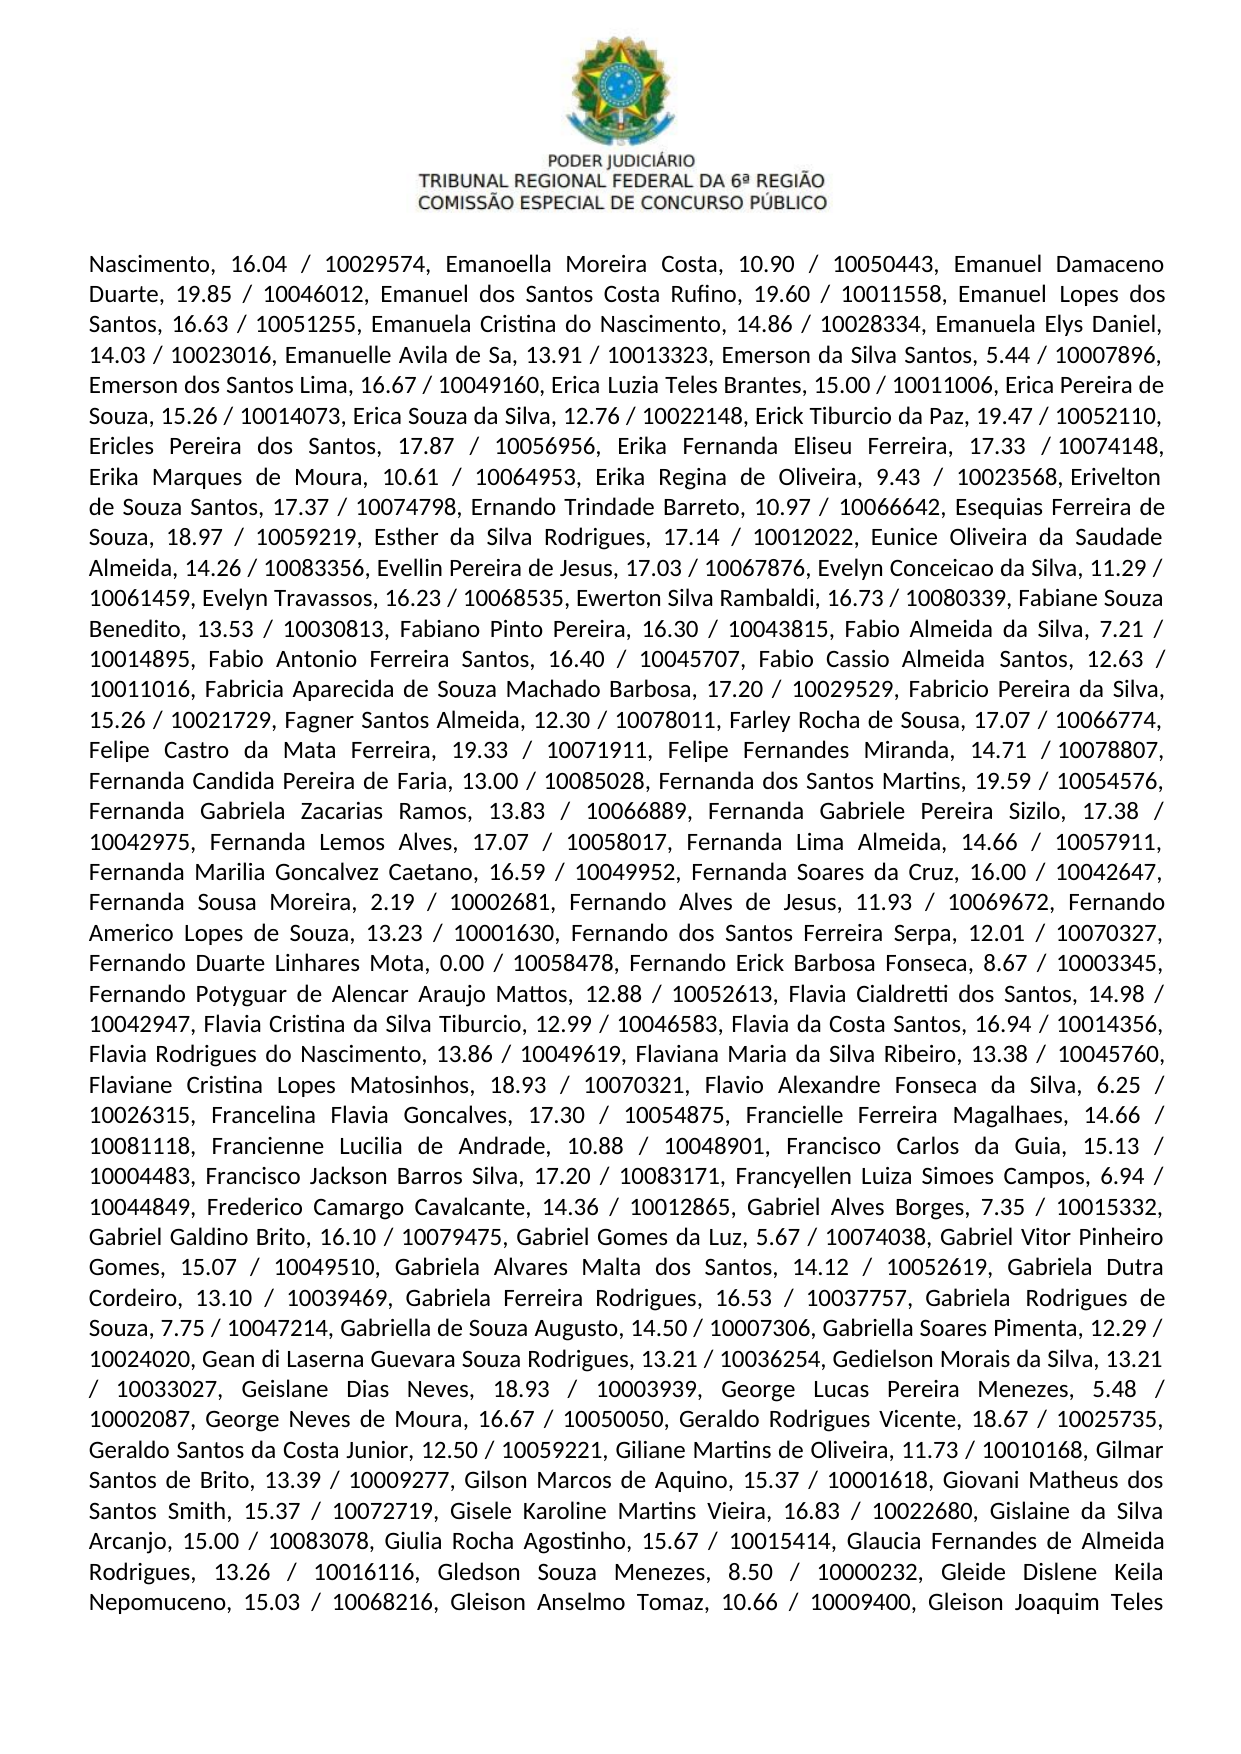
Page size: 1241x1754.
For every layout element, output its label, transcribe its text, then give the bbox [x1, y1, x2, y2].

picture [406, 0, 834, 225]
text Nascimento, 16.04 / 10029574, Emanoella Moreira Costa, 10.90 / 10050443, Emanuel Damaceno Duarte, 19.85 / 10046012, Emanuel dos Santos Costa Rufino, 19.60 / 10011558, Emanuel Lopes dos Santos, 16.63 / 10051255, Emanuela Cristina do Nascimento, 14.86 / 10028334, Emanuela Elys Daniel, 14.03 / 10023016, Emanuelle Avila de Sa, 13.91 / 10013323, Emerson da Silva Santos, 5.44 / 10007896, Emerson dos Santos Lima, 16.67 / 10049160, Erica Luzia Teles Brantes, 15.00 / 10011006, Erica Pereira de Souza, 15.26 / 10014073, Erica Souza da Silva, 12.76 / 10022148, Erick Tiburcio da Paz, 19.47 / 10052110, Ericles Pereira dos Santos, 17.87 / 10056956, Erika Fernanda Eliseu Ferreira, 17.33 / 10074148, Erika Marques de Moura, 10.61 / 10064953, Erika Regina de Oliveira, 9.43 / 10023568, Erivelton de Souza Santos, 17.37 / 10074798, Ernando Trindade Barreto, 10.97 / 10066642, Esequias Ferreira de Souza, 18.97 / 10059219, Esther da Silva Rodrigues, 17.14 / 10012022, Eunice Oliveira da Saudade Almeida, 14.26 / 10083356, Evellin Pereira de Jesus, 17.03 / 10067876, Evelyn Conceicao da Silva, 11.29 / 10061459, Evelyn Travassos, 16.23 / 10068535, Ewerton Silva Rambaldi, 16.73 / 10080339, Fabiane Souza Benedito, 13.53 / 10030813, Fabiano Pinto Pereira, 16.30 / 10043815, Fabio Almeida da Silva, 7.21 / 10014895, Fabio Antonio Ferreira Santos, 16.40 / 10045707, Fabio Cassio Almeida Santos, 12.63 / 10011016, Fabricia Aparecida de Souza Machado Barbosa, 17.20 / 10029529, Fabricio Pereira da Silva, 15.26 / 10021729, Fagner Santos Almeida, 12.30 / 10078011, Farley Rocha de Sousa, 17.07 / 10066774, Felipe Castro da Mata Ferreira, 19.33 / 10071911, Felipe Fernandes Miranda, 14.71 / 10078807, Fernanda Candida Pereira de Faria, 13.00 / 10085028, Fernanda dos Santos Martins, 19.59 / 10054576, Fernanda Gabriela Zacarias Ramos, 13.83 / 10066889, Fernanda Gabriele Pereira Sizilo, 17.38 / 10042975, Fernanda Lemos Alves, 17.07 / 10058017, Fernanda Lima Almeida, 14.66 / 10057911, Fernanda Marilia Goncalvez Caetano, 16.59 / 10049952, Fernanda Soares da Cruz, 16.00 / 10042647, Fernanda Sousa Moreira, 2.19 / 10002681, Fernando Alves de Jesus, 11.93 / 10069672, Fernando Americo Lopes de Souza, 13.23 / 10001630, Fernando dos Santos Ferreira Serpa, 12.01 / 10070327, Fernando Duarte Linhares Mota, 0.00 / 10058478, Fernando Erick Barbosa Fonseca, 8.67 / 10003345, Fernando Potyguar de Alencar Araujo Mattos, 12.88 / 10052613, Flavia Cialdretti dos Santos, 14.98 / 10042947, Flavia Cristina da Silva Tiburcio, 12.99 / 10046583, Flavia da Costa Santos, 16.94 / 10014356, Flavia Rodrigues do Nascimento, 13.86 / 10049619, Flaviana Maria da Silva Ribeiro, 13.38 / 10045760, Flaviane Cristina Lopes Matosinhos, 18.93 / 10070321, Flavio Alexandre Fonseca da Silva, 6.25 / 10026315, Francelina Flavia Goncalves, 17.30 / 10054875, Francielle Ferreira Magalhaes, 14.66 / 10081118, Francienne Lucilia de Andrade, 10.88 / 10048901, Francisco Carlos da Guia, 15.13 / 10004483, Francisco Jackson Barros Silva, 17.20 / 10083171, Francyellen Luiza Simoes Campos, 6.94 / 10044849, Frederico Camargo Cavalcante, 14.36 / 10012865, Gabriel Alves Borges, 7.35 / 10015332, Gabriel Galdino Brito, 16.10 / 10079475, Gabriel Gomes da Luz, 5.67 / 10074038, Gabriel Vitor Pinheiro Gomes, 15.07 / 10049510, Gabriela Alvares Malta dos Santos, 14.12 / 10052619, Gabriela Dutra Cordeiro, 13.10 / 10039469, Gabriela Ferreira Rodrigues, 16.53 / 10037757, Gabriela Rodrigues de Souza, 7.75 / 10047214, Gabriella de Souza Augusto, 14.50 / 10007306, Gabriella Soares Pimenta, 12.29 / 10024020, Gean di Laserna Guevara Souza Rodrigues, 13.21 / 10036254, Gedielson Morais da Silva, 13.21 / 10033027, Geislane Dias Neves, 18.93 / 10003939, George Lucas Pereira Menezes, 5.48 / 10002087, George Neves de Moura, 16.67 / 10050050, Geraldo Rodrigues Vicente, 18.67 / 10025735, Geraldo Santos da Costa Junior, 12.50 / 10059221, Giliane Martins de Oliveira, 11.73 / 10010168, Gilmar Santos de Brito, 13.39 / 10009277, Gilson Marcos de Aquino, 15.37 / 10001618, Giovani Matheus dos Santos Smith, 15.37 / 10072719, Gisele Karoline Martins Vieira, 16.83 / 10022680, Gislaine da Silva Arcanjo, 15.00 / 10083078, Giulia Rocha Agostinho, 15.67 / 10015414, Glaucia Fernandes de Almeida Rodrigues, 13.26 / 10016116, Gledson Souza Menezes, 8.50 / 10000232, Gleide Dislene Keila Nepomuceno, 15.03 / 10068216, Gleison Anselmo Tomaz, 10.66 / 10009400, Gleison Joaquim Teles [89, 248, 1165, 1617]
